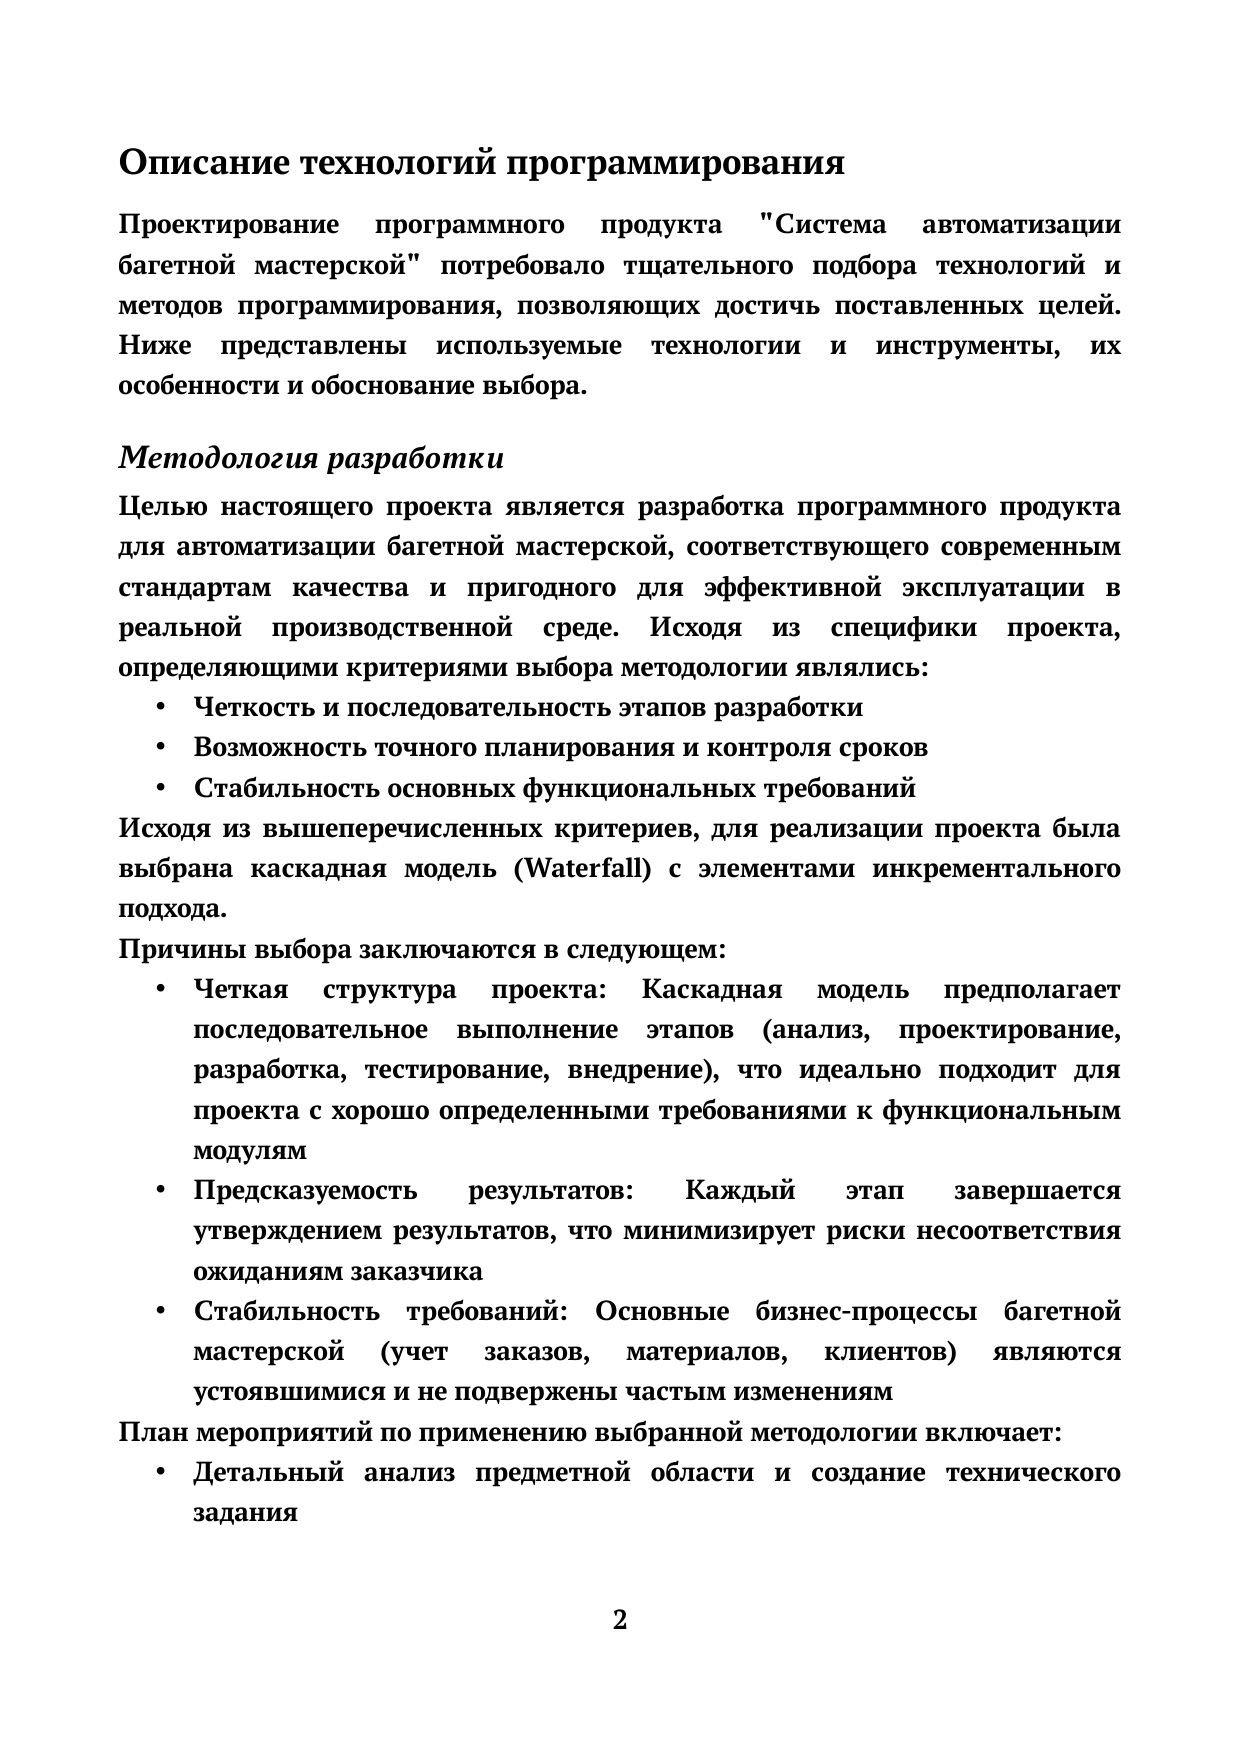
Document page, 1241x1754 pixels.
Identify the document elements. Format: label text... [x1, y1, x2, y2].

list Четкая структура проекта: Каскадная модель предполагает последовательное выполнение этапов (анализ, проектирование, разработка, тестирование, внедрение), что идеально подходит для проекта с хорошо определенными требованиями к функциональным модулям [156, 971, 1122, 1166]
list Предсказуемость результатов: Каждый этап завершается утверждением результатов, что минимизирует риски несоответствия ожиданиям заказчика [156, 1172, 1122, 1286]
text Исходя из вышеперечисленных критериев, для реализации проекта была выбрана каскадная модель (Waterfall) с элементами инкрементального подхода. [118, 810, 1122, 924]
list Стабильность требований: Основные бизнес-процессы багетной мастерской (учет заказов, материалов, клиентов) являются устоявшимися и не подвержены частым изменениям [156, 1293, 1122, 1407]
text План мероприятий по применению выбранной методологии включает: [118, 1414, 1122, 1447]
subtitle Методология разработки [118, 437, 1122, 476]
list Четкость и последовательность этапов разработки [156, 689, 1122, 723]
list Детальный анализ предметной области и создание технического задания [156, 1454, 1122, 1528]
subtitle Описание технологий программирования [118, 139, 1122, 183]
list Возможность точного планирования и контроля сроков [156, 729, 1122, 763]
text Целью настоящего проекта является разработка программного продукта для автоматизации багетной мастерской, соответствующего современным стандартам качества и пригодного для эффективной эксплуатации в реальной производственной среде. Исходя из специфики проекта, определяющими критериями выбора методологии являлись: [118, 488, 1122, 683]
text Проектирование программного продукта "Система автоматизации багетной мастерской" потребовало тщательного подбора технологий и методов программирования, позволяющих достичь поставленных целей. Ниже представлены используемые технологии и инструменты, их особенности и обоснование выбора. [118, 207, 1122, 401]
text Причины выбора заключаются в следующем: [118, 931, 1122, 964]
list Стабильность основных функциональных требований [156, 770, 1122, 803]
